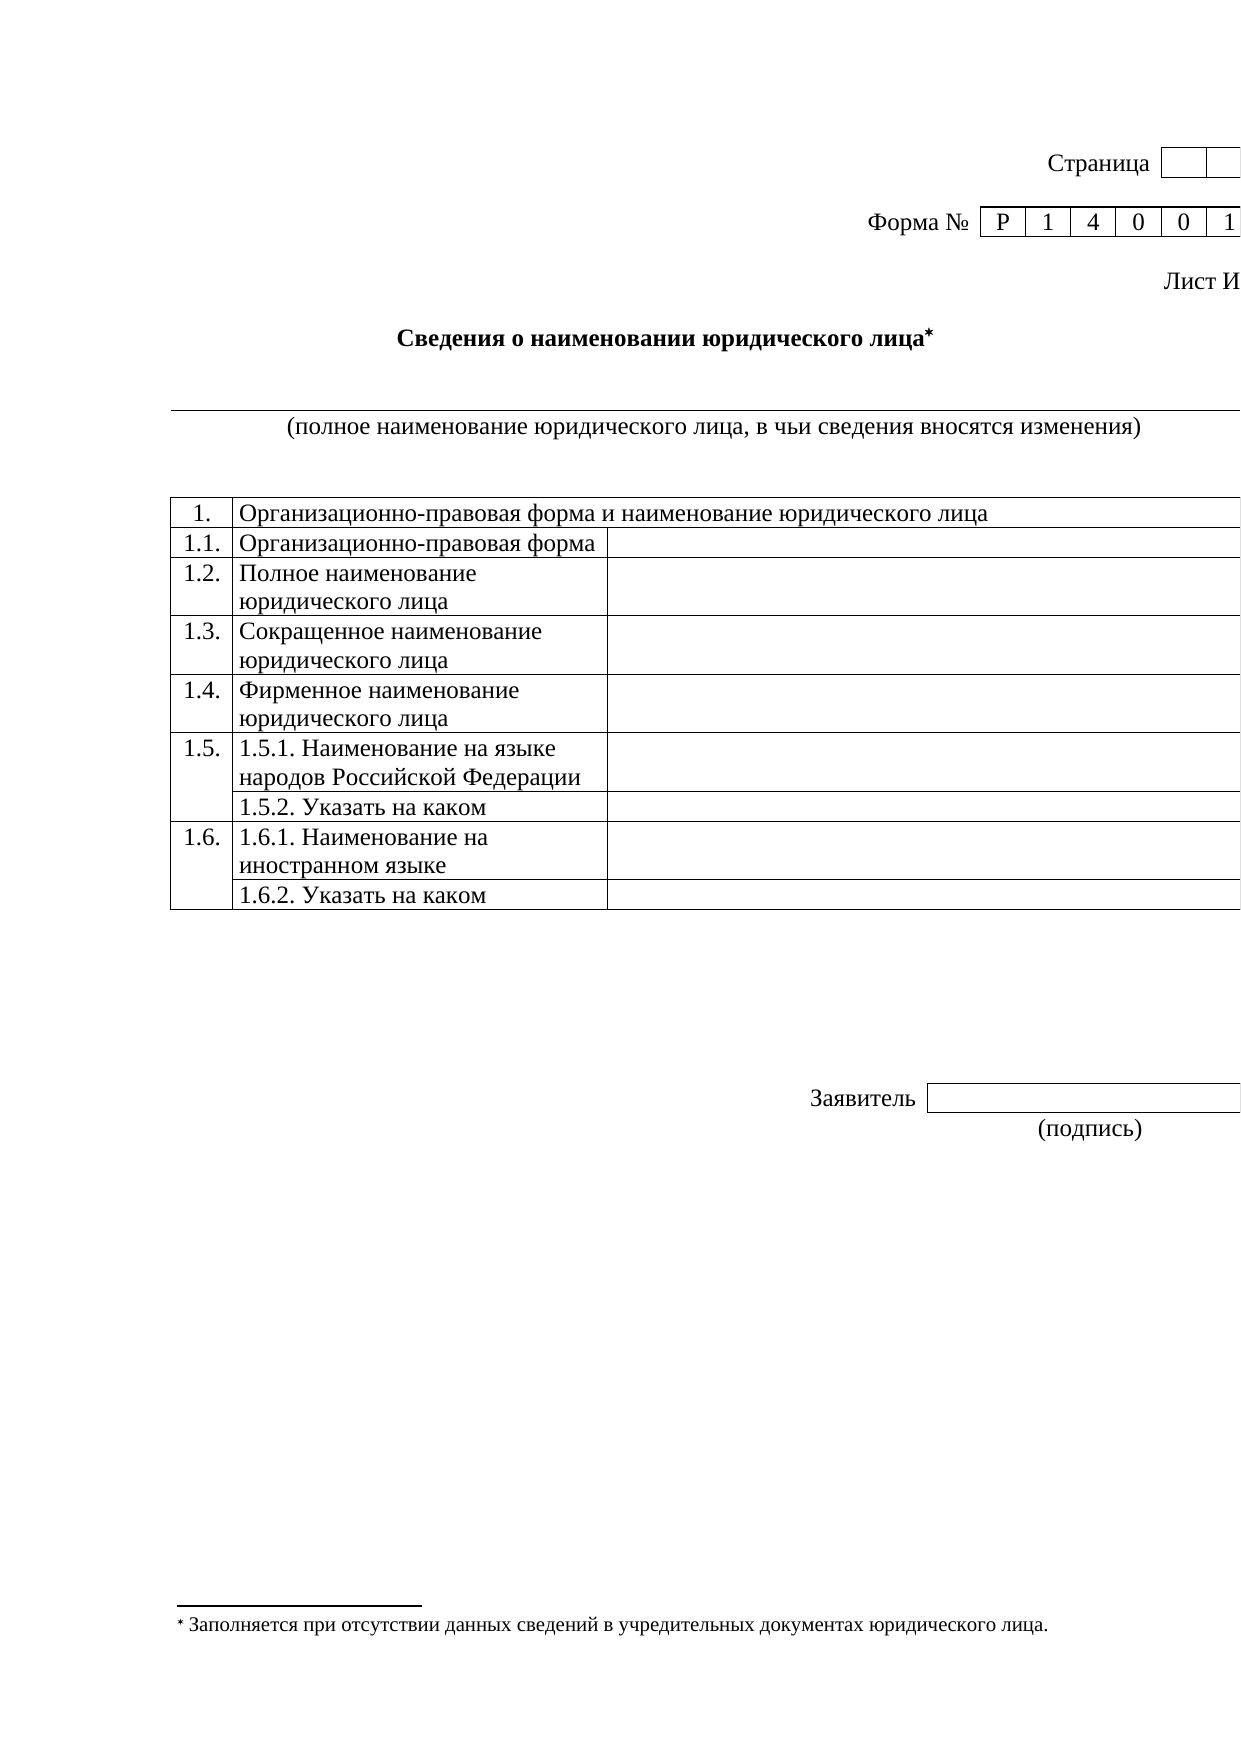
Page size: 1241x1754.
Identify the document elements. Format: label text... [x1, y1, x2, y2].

table_cell [608, 792, 1240, 821]
table_header Р [981, 208, 1025, 236]
table_cell (подпись) [927, 1113, 1240, 1142]
table_cell (полное наименование юридического лица, в чьи сведения вносятся изменения) [171, 411, 1240, 468]
table_cell Организационно-правовая форма [233, 528, 607, 557]
table_cell 1.6.1. Наименование на иностранном языке [233, 822, 607, 879]
table_header [928, 1084, 1240, 1112]
table_header 1 [1026, 208, 1070, 236]
table_header [171, 381, 1240, 410]
table_header Заявитель [166, 1083, 927, 1112]
table_cell [608, 880, 1240, 909]
table_cell 1.3. [171, 616, 232, 674]
table_header 1. [171, 498, 232, 527]
table_cell [608, 528, 1240, 557]
text Сведения о наименовании юридического лица [177, 323, 1152, 352]
table_cell 1.5.1. Наименование на языке народов Российской Федерации [233, 733, 607, 791]
table_cell [608, 616, 1240, 674]
table_cell Полное наименование юридического лица [233, 558, 607, 615]
table_cell 1.1. [171, 528, 232, 557]
table_header Форма № [166, 206, 980, 236]
table_cell 1.5. [171, 733, 232, 791]
table_header [1207, 148, 1240, 177]
table_cell [608, 675, 1240, 732]
table_header 0 [1116, 208, 1161, 236]
table_cell [608, 822, 1240, 879]
table_header [1162, 148, 1206, 177]
table_cell [608, 558, 1240, 615]
table_header Организационно-правовая форма и наименование юридического лица [233, 498, 1240, 527]
table_cell 1.6. [171, 822, 232, 879]
table_header Лист И [166, 266, 1240, 295]
table_header 0 [1162, 208, 1206, 236]
table_cell [171, 791, 232, 821]
table_cell 1.5.2. Указать на каком [233, 792, 607, 821]
text Заполняется при отсутствии данных сведений в учредительных документах юридического лица. [177, 1612, 1152, 1636]
table_header Страница [166, 147, 1161, 177]
table_header 1 [1207, 208, 1240, 236]
table_cell [166, 1112, 927, 1142]
table_header 4 [1071, 208, 1115, 236]
table_cell [171, 879, 232, 909]
table_cell [608, 733, 1240, 791]
table_cell Сокращенное наименование юридического лица [233, 616, 607, 674]
table_cell 1.6.2. Указать на каком [233, 880, 607, 909]
table_cell Фирменное наименование юридического лица [233, 675, 607, 732]
table_cell 1.2. [171, 558, 232, 615]
table_cell 1.4. [171, 675, 232, 732]
